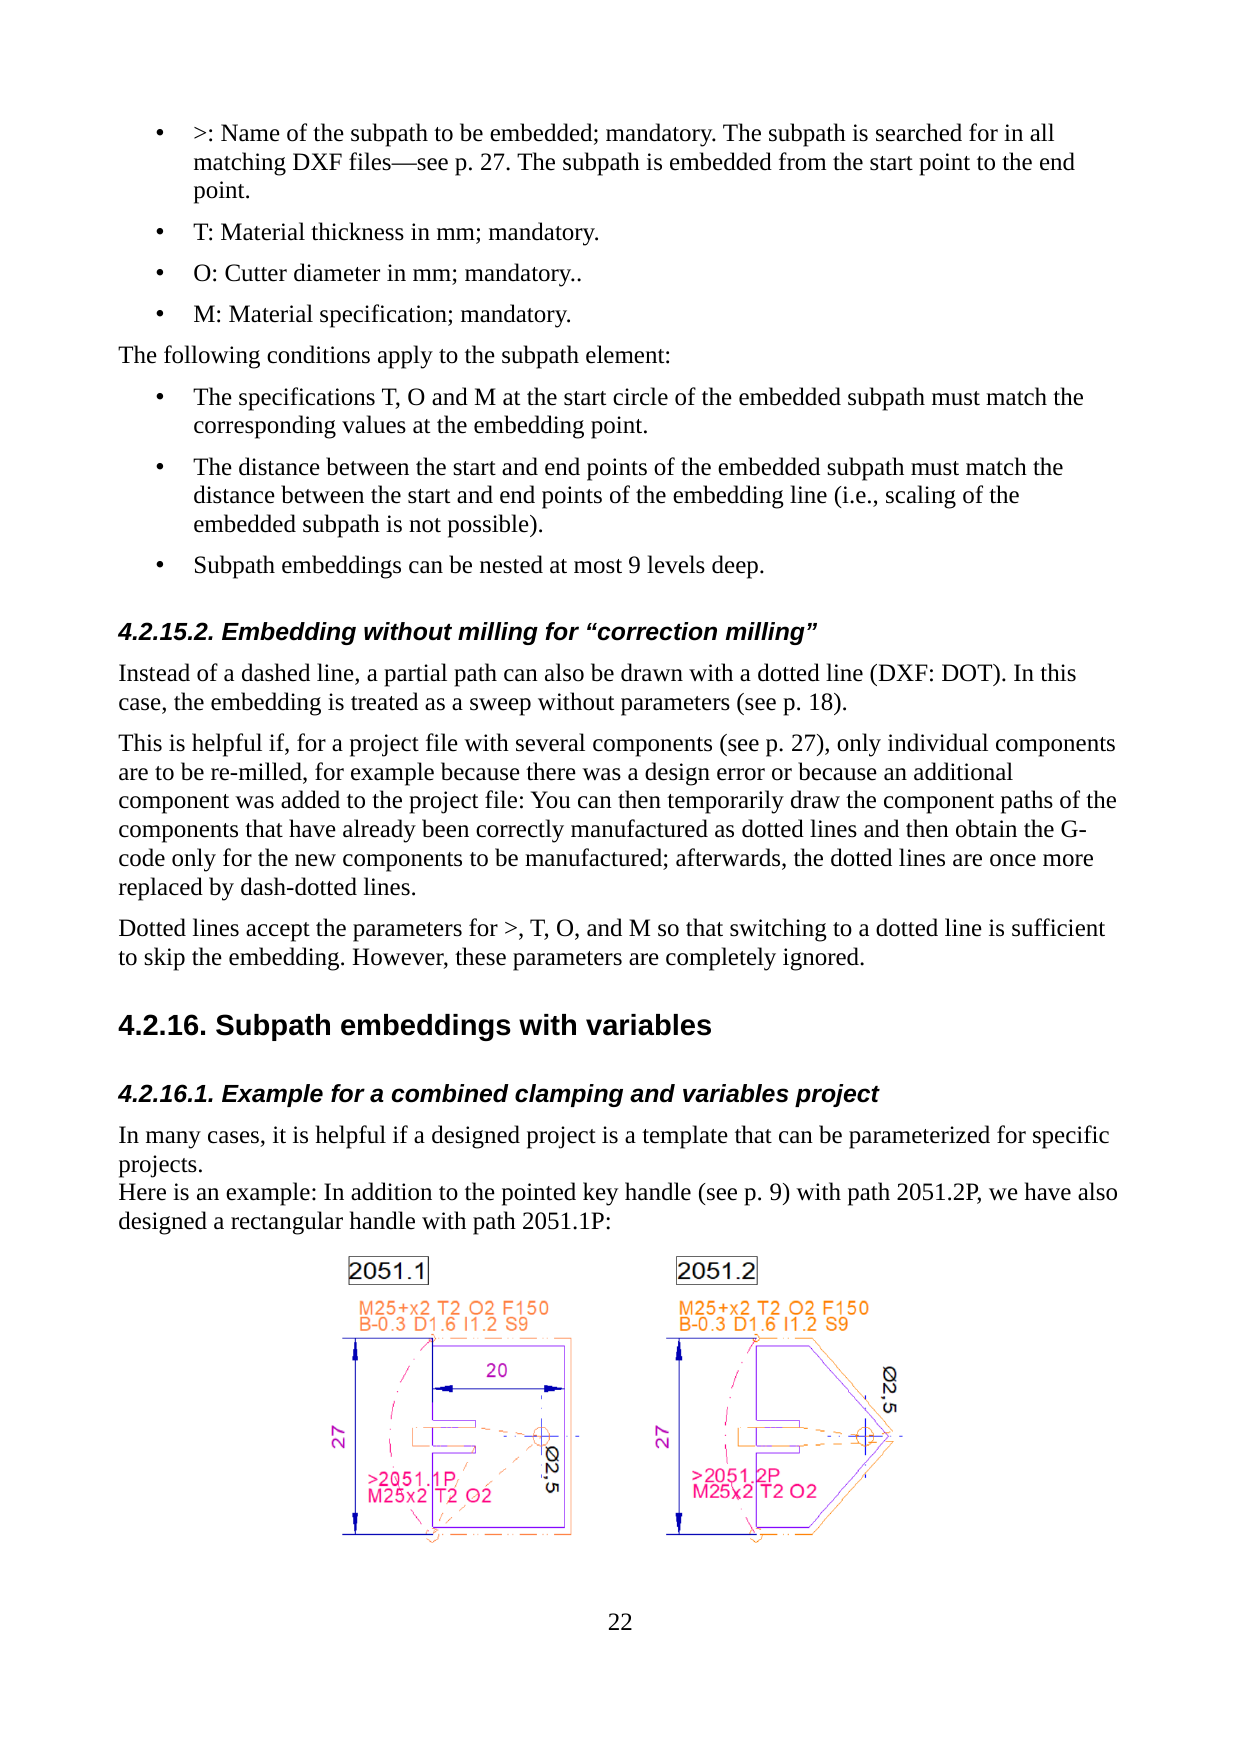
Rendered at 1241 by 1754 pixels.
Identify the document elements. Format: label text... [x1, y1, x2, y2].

list T: Material thickness in mm; mandatory. [156, 217, 1122, 246]
list O: Cutter diameter in mm; mandatory.. [156, 258, 1122, 287]
list Subpath embeddings can be nested at most 9 levels deep. [156, 551, 1122, 579]
text Dotted lines accept the parameters for >, T, O, and M so that switching to a dotted line is sufficient to skip the embedding. However, these parameters are completely ignored. [118, 913, 1122, 970]
text Instead of a dashed line, a partial path can also be drawn with a dotted line (DXF: DOT). In this case, the embedding is treated as a sweep without parameters (see p. 17). [118, 658, 1122, 715]
subtitle 4.2.16.1. Example for a combined clamping and variables project [118, 1079, 1122, 1107]
list The distance between the start and end points of the embedded subpath must match the distance between the start and end points of the embedding line (i.e., scaling of the embedded subpath is not possible). [156, 452, 1122, 538]
subtitle 4.2.15.2. Embedding without milling for “correction milling” [118, 617, 1122, 645]
list >: Name of the subpath to be embedded; mandatory. The subpath is searched for in all matching DXF files—see p. 26. The subpath is embedded from the start point to the end point. [156, 118, 1122, 204]
list M: Material specification; mandatory. [156, 299, 1122, 328]
list The specifications T, O and M at the start circle of the embedded subpath must match the corresponding values at the embedding point. [156, 382, 1122, 439]
subtitle 4.2.16. Subpath embeddings with variables [118, 1008, 1122, 1041]
text The following conditions apply to the subpath element: [118, 341, 1122, 369]
text In many cases, it is helpful if a designed project is a template that can be parameterized for specific projects. Here is an example: In addition to the pointed key handle (see p. 8) with path 2051.2P, we have also designed a rectangular handle with path 2051.1P: [118, 1120, 1122, 1235]
text This is helpful if, for a project file with several components (see p. 26), only individual components are to be re-milled, for example because there was a design error or because an additional component was added to the project file: You can then temporarily draw the component paths of the components that have already been correctly manufactured as dotted lines and then obtain the G-code only for the new components to be manufactured; afterwards, the dotted lines are once more replaced by dash-dotted lines. [118, 728, 1122, 900]
